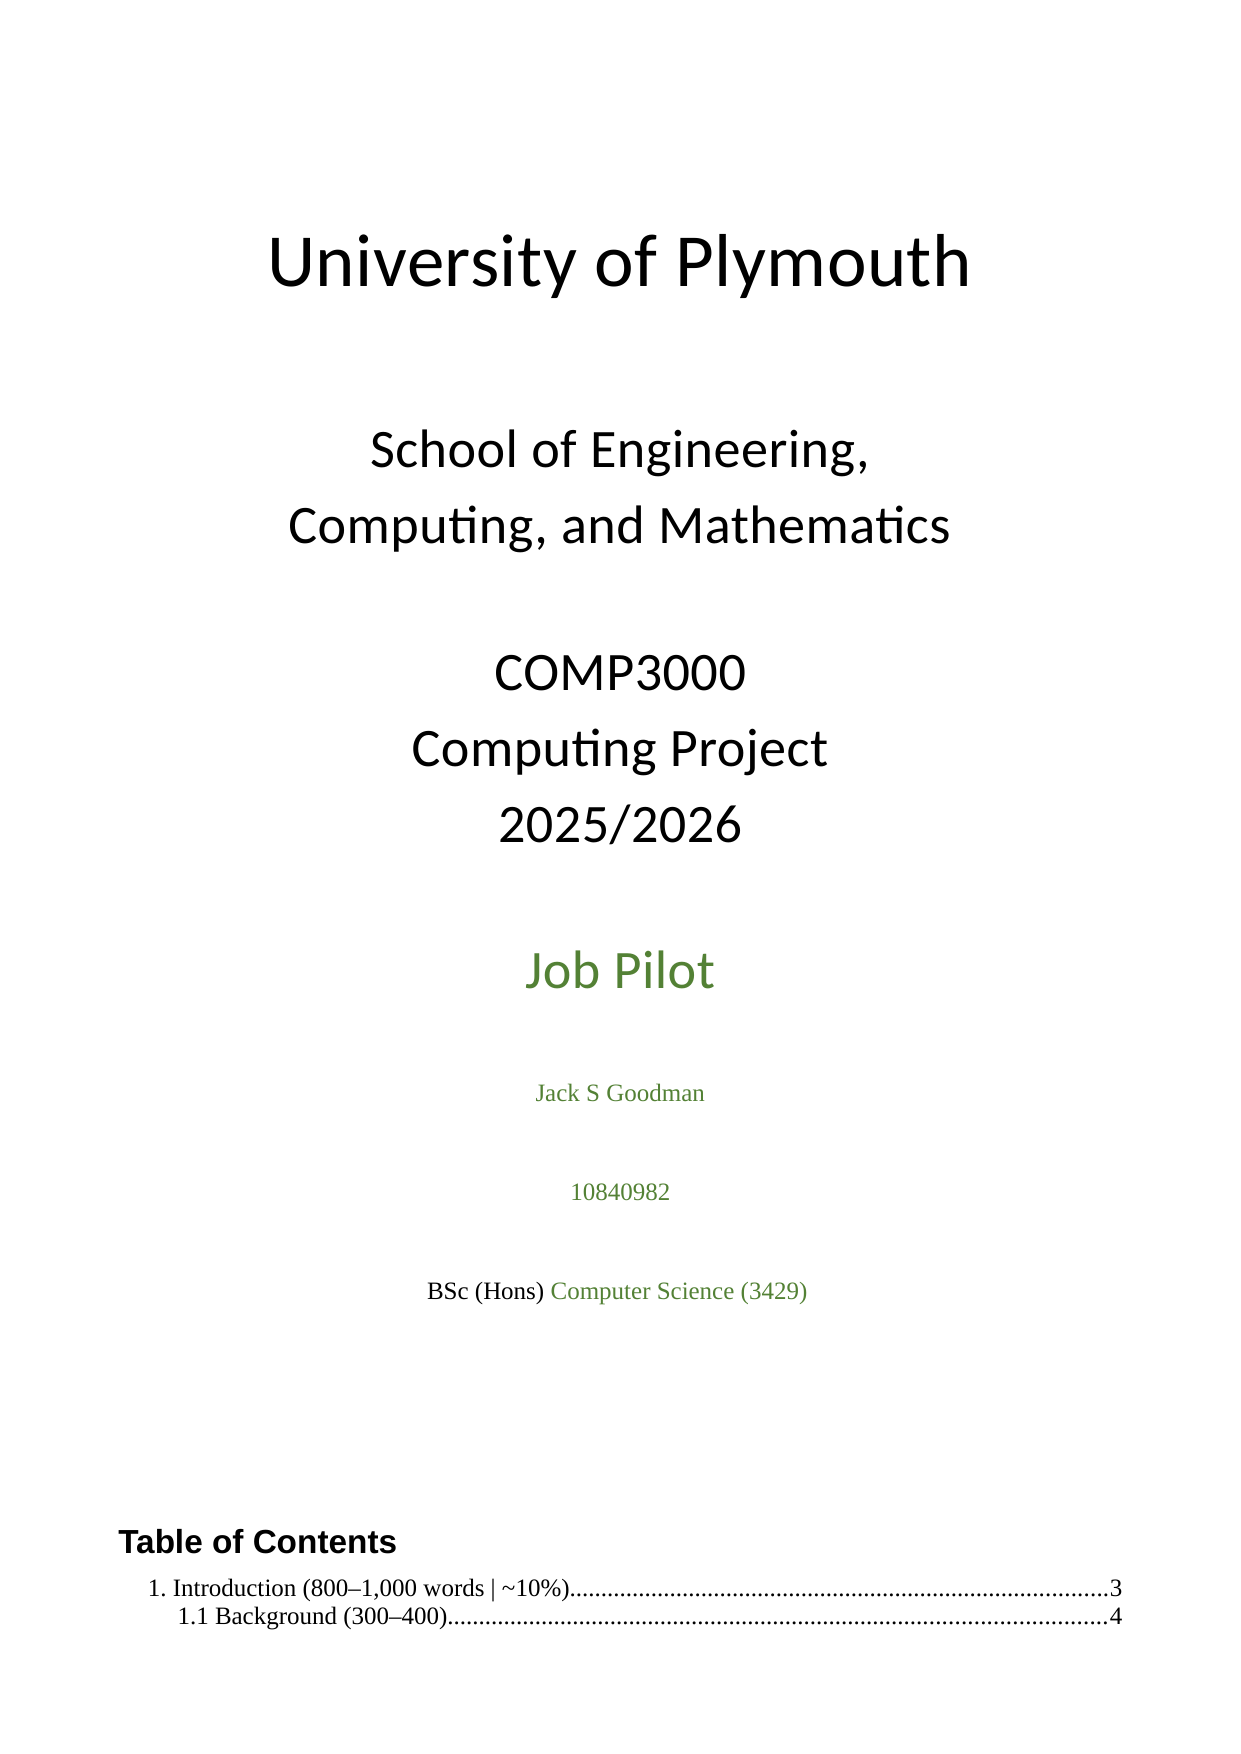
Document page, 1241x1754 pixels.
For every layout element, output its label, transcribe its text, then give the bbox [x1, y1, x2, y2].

text School of Engineering, [118, 415, 1122, 481]
text Computing Project [118, 713, 1122, 780]
text University of Plymouth [118, 214, 1122, 306]
subtitle Table of Contents [118, 1522, 1122, 1560]
text 2025/2026 [118, 789, 1122, 856]
text Computing, and Mathematics [118, 491, 1122, 557]
text COMP3000 [118, 637, 1122, 704]
text BSc (Hons) Computer Science (3429) [118, 1276, 1122, 1305]
text 10840982 [118, 1177, 1122, 1206]
text Job Pilot [118, 936, 1122, 1002]
text Jack S Goodman [118, 1078, 1122, 1107]
text 1.1 Background (300–400) 4 [177, 1601, 1122, 1630]
text 1. Introduction (800–1,000 words | ~10%) 3 [148, 1573, 1122, 1601]
